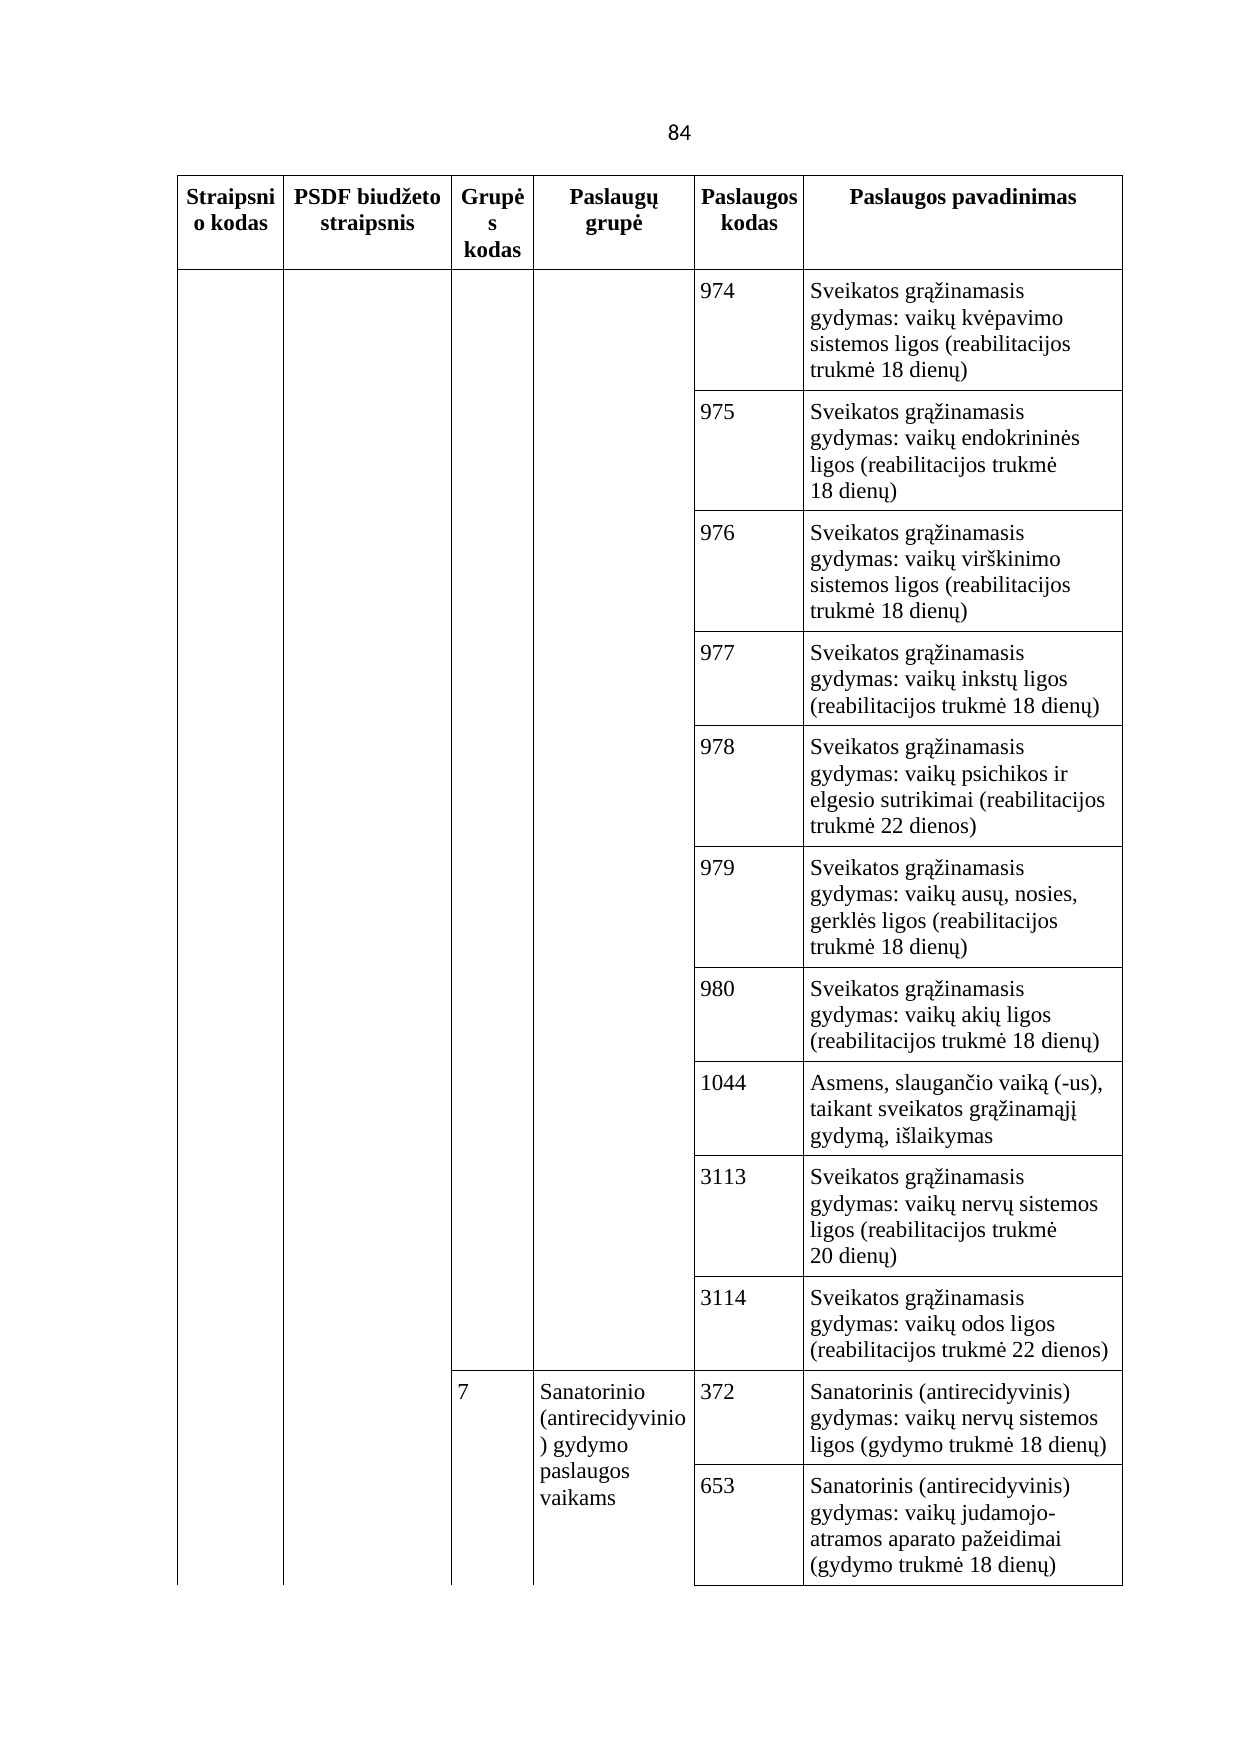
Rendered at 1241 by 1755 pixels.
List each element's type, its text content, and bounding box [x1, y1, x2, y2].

table_cell 7 [452, 1371, 533, 1464]
table_cell Sveikatos grąžinamasis gydymas: vaikų kvėpavimo sistemos ligos (reabilitacijos trukmė 18 dienų) [804, 270, 1122, 390]
table_cell 980 [695, 968, 803, 1061]
table_header Grupės kodas [452, 176, 533, 269]
table_cell [534, 270, 694, 390]
table_cell [284, 1370, 451, 1464]
table_cell [178, 1061, 283, 1155]
table_cell [284, 967, 451, 1061]
table_cell [178, 967, 283, 1061]
table_cell [284, 846, 451, 967]
table_cell [452, 631, 533, 725]
table_cell [534, 967, 694, 1061]
table_cell 974 [695, 270, 803, 390]
table_cell [178, 1155, 283, 1276]
table_cell [178, 510, 283, 631]
table_cell [284, 725, 451, 846]
table_cell [452, 1464, 533, 1585]
table_header Paslaugos kodas [695, 176, 803, 269]
table_cell 372 [695, 1371, 803, 1464]
table_cell Sveikatos grąžinamasis gydymas: vaikų inkstų ligos (reabilitacijos trukmė 18 dienų) [804, 632, 1122, 725]
table_cell [534, 390, 694, 510]
table_cell Sveikatos grąžinamasis gydymas: vaikų psichikos ir elgesio sutrikimai (reabilitacijos trukmė 22 dienos) [804, 726, 1122, 846]
table_cell 3114 [695, 1277, 803, 1370]
table_cell [534, 725, 694, 846]
table_cell [534, 631, 694, 725]
table_cell [178, 725, 283, 846]
table_cell Sanatorinis (antirecidyvinis) gydymas: vaikų judamojo-atramos aparato pažeidimai (gydymo trukmė 18 dienų) [804, 1465, 1122, 1585]
table_cell [534, 1061, 694, 1370]
table_cell [452, 967, 533, 1061]
table_cell [284, 510, 451, 631]
table_cell [178, 631, 283, 725]
table_cell Sveikatos grąžinamasis gydymas: vaikų nervų sistemos ligos (reabilitacijos trukmė 20 dienų) [804, 1156, 1122, 1276]
table_cell [178, 270, 283, 390]
table_cell [178, 390, 283, 510]
table_cell Sveikatos grąžinamasis gydymas: vaikų akių ligos (reabilitacijos trukmė 18 dienų) [804, 968, 1122, 1061]
table_cell [284, 270, 451, 390]
table_cell [178, 1464, 283, 1585]
table_cell [452, 1061, 533, 1370]
table_cell [534, 510, 694, 631]
table_cell 3113 [695, 1156, 803, 1276]
table_cell [284, 631, 451, 725]
table_header Paslaugų grupė [534, 176, 694, 269]
table_cell [178, 1370, 283, 1464]
table_cell 978 [695, 726, 803, 846]
table_cell [284, 1464, 451, 1585]
table_cell 653 [695, 1465, 803, 1585]
table_header Straipsnio kodas [178, 176, 283, 269]
table_cell [178, 846, 283, 967]
table_cell [452, 390, 533, 510]
table_cell [452, 725, 533, 846]
table_cell Asmens, slaugančio vaiką (-us), taikant sveikatos grąžinamąjį gydymą, išlaikymas [804, 1062, 1122, 1155]
table_cell [178, 1276, 283, 1370]
table_cell [452, 270, 533, 390]
table_cell Sveikatos grąžinamasis gydymas: vaikų odos ligos (reabilitacijos trukmė 22 dienos) [804, 1277, 1122, 1370]
table_cell [452, 846, 533, 967]
table_header Paslaugos pavadinimas [804, 176, 1122, 269]
table_cell [284, 1061, 451, 1155]
table_cell 976 [695, 511, 803, 631]
table_cell Sveikatos grąžinamasis gydymas: vaikų virškinimo sistemos ligos (reabilitacijos trukmė 18 dienų) [804, 511, 1122, 631]
table_header PSDF biudžeto straipsnis [284, 176, 451, 269]
table_cell [284, 1155, 451, 1276]
table_cell 977 [695, 632, 803, 725]
table_cell 1044 [695, 1062, 803, 1155]
table_cell 975 [695, 391, 803, 510]
table_cell [452, 510, 533, 631]
table_cell [284, 1276, 451, 1370]
table_cell [534, 846, 694, 967]
table_cell Sveikatos grąžinamasis gydymas: vaikų endokrininės ligos (reabilitacijos trukmė 18 dienų) [804, 391, 1122, 510]
table_cell [284, 390, 451, 510]
table_cell 979 [695, 847, 803, 967]
table_cell Sveikatos grąžinamasis gydymas: vaikų ausų, nosies, gerklės ligos (reabilitacijos trukmė 18 dienų) [804, 847, 1122, 967]
table_cell Sanatorinis (antirecidyvinis) gydymas: vaikų nervų sistemos ligos (gydymo trukmė 18 dienų) [804, 1371, 1122, 1464]
table_cell Sanatorinio (antirecidyvinio) gydymo paslaugos vaikams [534, 1371, 694, 1585]
